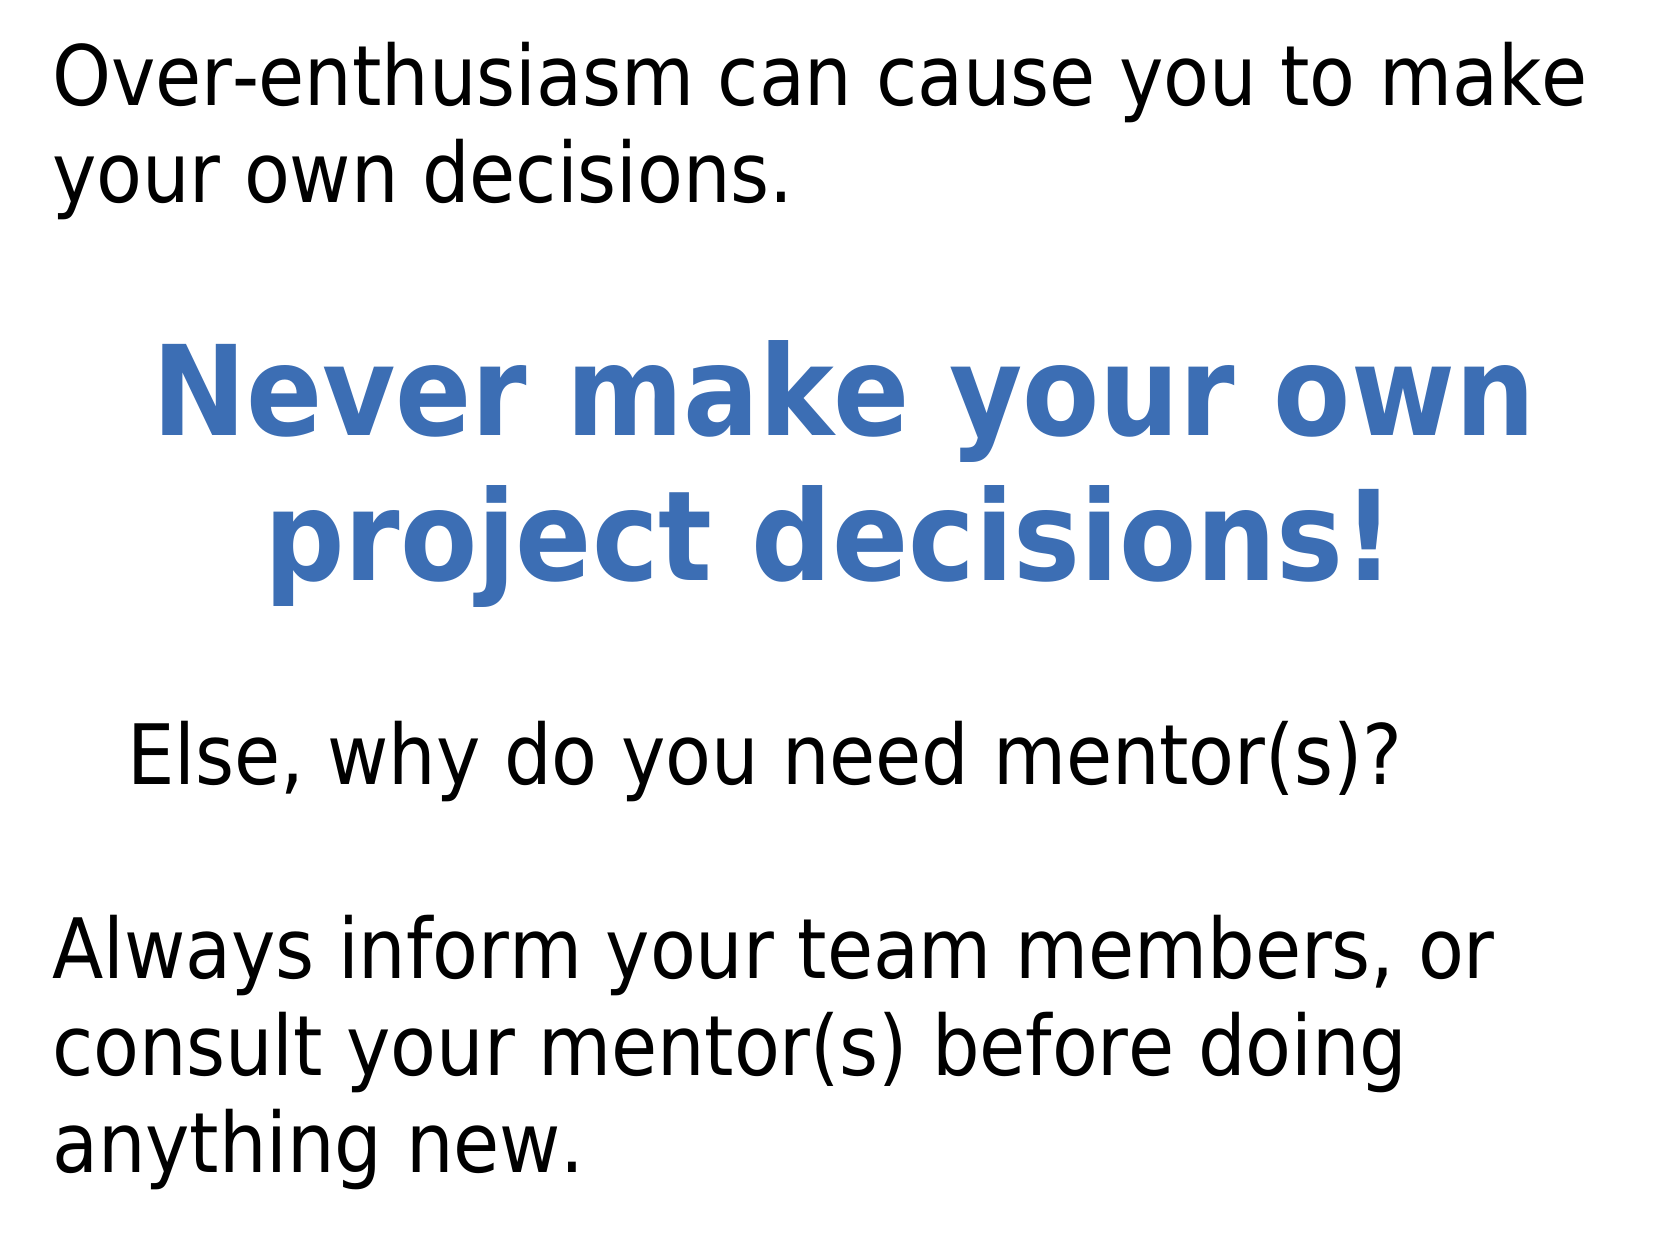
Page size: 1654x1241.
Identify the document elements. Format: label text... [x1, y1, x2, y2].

text_box Over-enthusiasm can cause you to make your own decisions. Never make your own project decisions! Else, why do you need mentor(s)? Always inform your team members, or consult your mentor(s) before doing anything new. [37, 20, 1651, 1203]
